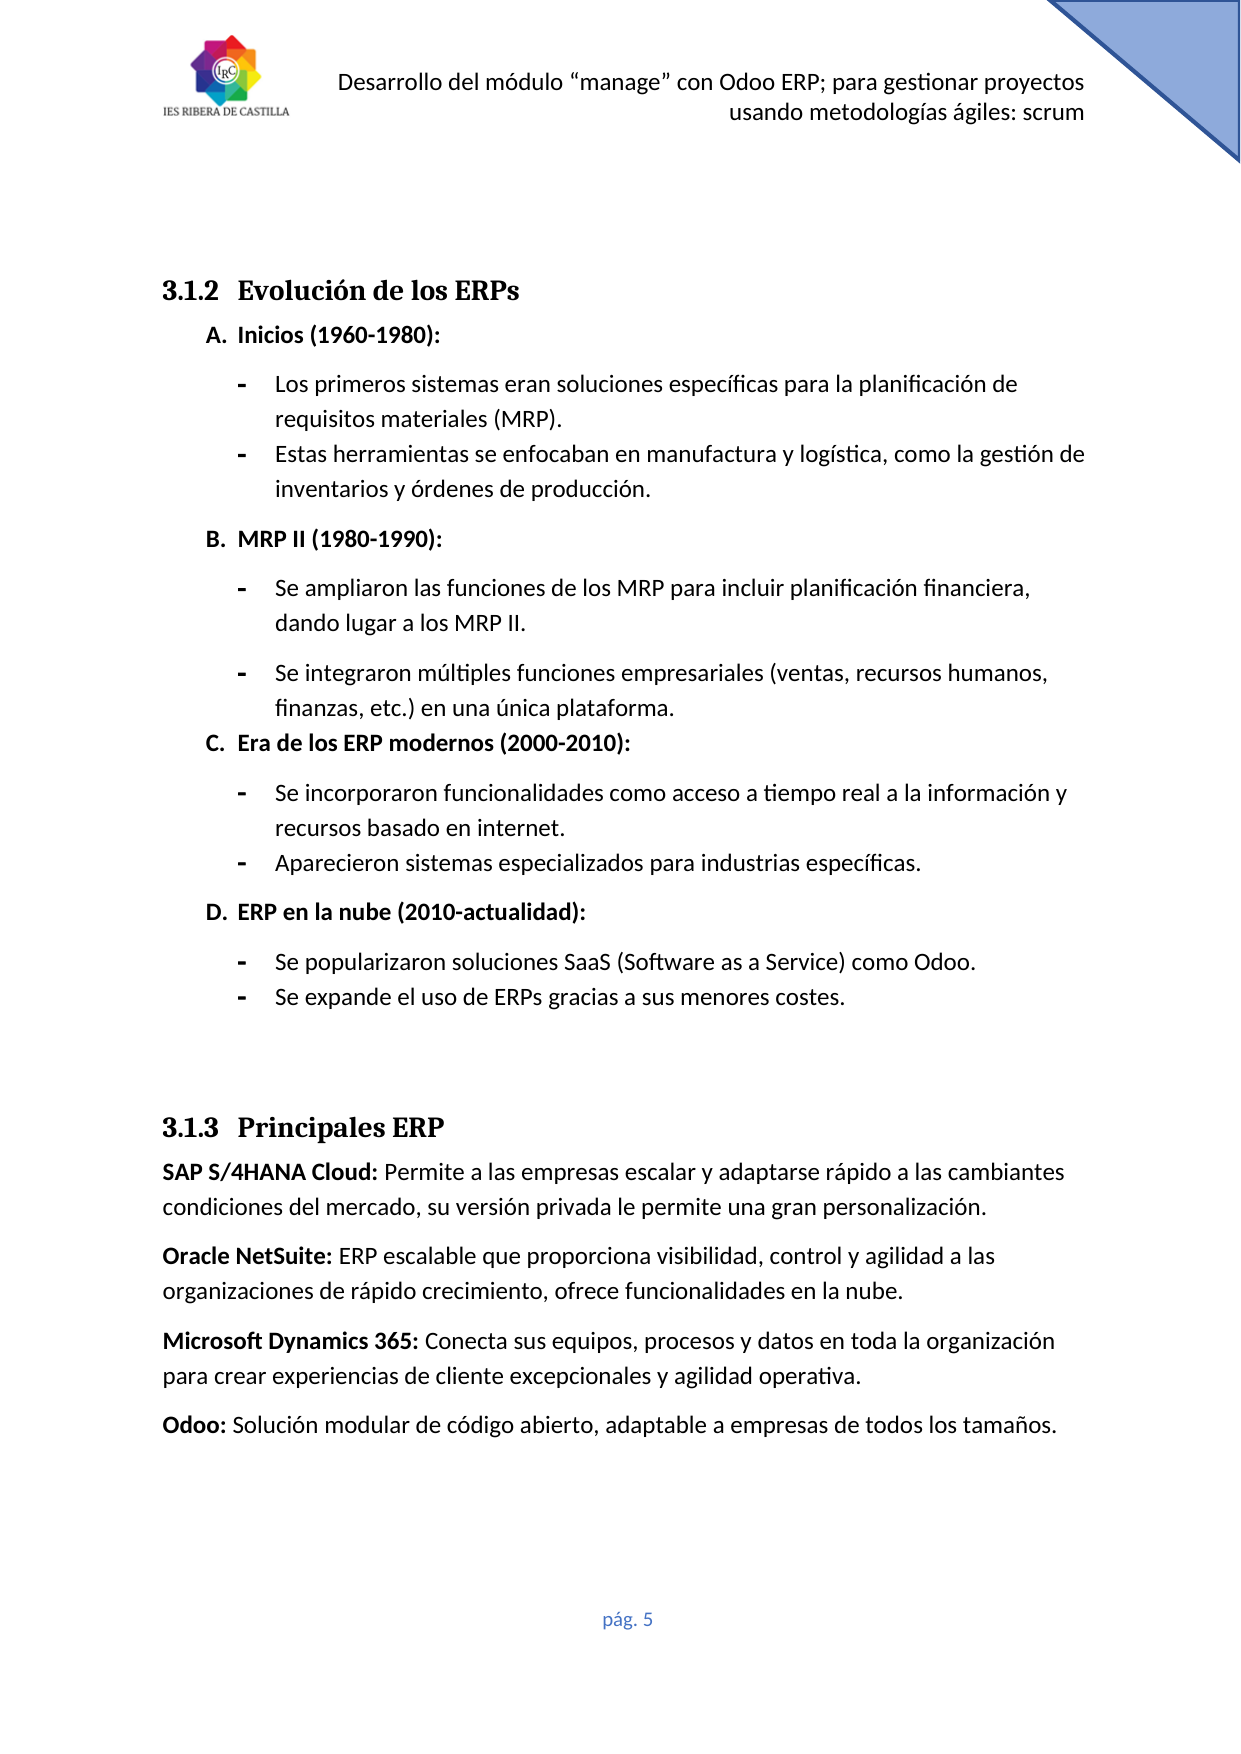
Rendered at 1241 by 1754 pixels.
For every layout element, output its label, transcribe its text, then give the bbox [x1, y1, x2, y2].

list MRP II (1980-1990): [200, 523, 1093, 553]
list Se popularizaron soluciones SaaS (Software as a Service) como Odoo. [237, 946, 1093, 976]
list Era de los ERP modernos (2000-2010): [200, 727, 1093, 758]
picture [162, 29, 293, 121]
list ERP en la nube (2010-actualidad): [200, 896, 1093, 927]
text Oracle NetSuite: ERP escalable que proporciona visibilidad, control y agilidad a las organizaciones de rápido crecimiento, ofrece funcionalidades en la nube. [162, 1240, 1093, 1306]
text Odoo: Solución modular de código abierto, adaptable a empresas de todos los tamaños. [162, 1409, 1093, 1440]
list Se incorporaron funcionalidades como acceso a tiempo real a la información y recursos basado en internet. [237, 777, 1093, 842]
list Se integraron múltiples funciones empresariales (ventas, recursos humanos, finanzas, etc.) en una única plataforma. [237, 657, 1093, 723]
list Aparecieron sistemas especializados para industrias específicas. [237, 847, 1093, 877]
subtitle Evolución de los ERPs [162, 274, 1093, 307]
subtitle Principales ERP [162, 1111, 1093, 1144]
list Se expande el uso de ERPs gracias a sus menores costes. [237, 981, 1093, 1011]
list Inicios (1960-1980): [200, 319, 1093, 349]
list Los primeros sistemas eran soluciones específicas para la planificación de requisitos materiales (MRP). [237, 368, 1093, 434]
list Se ampliaron las funciones de los MRP para incluir planificación financiera, dando lugar a los MRP II. [237, 572, 1093, 638]
text Microsoft Dynamics 365: Conecta sus equipos, procesos y datos en toda la organización para crear experiencias de cliente excepcionales y agilidad operativa. [162, 1325, 1093, 1391]
list Estas herramientas se enfocaban en manufactura y logística, como la gestión de inventarios y órdenes de producción. [237, 438, 1093, 504]
text SAP S/4HANA Cloud: Permite a las empresas escalar y adaptarse rápido a las cambiantes condiciones del mercado, su versión privada le permite una gran personalización. [162, 1156, 1093, 1221]
